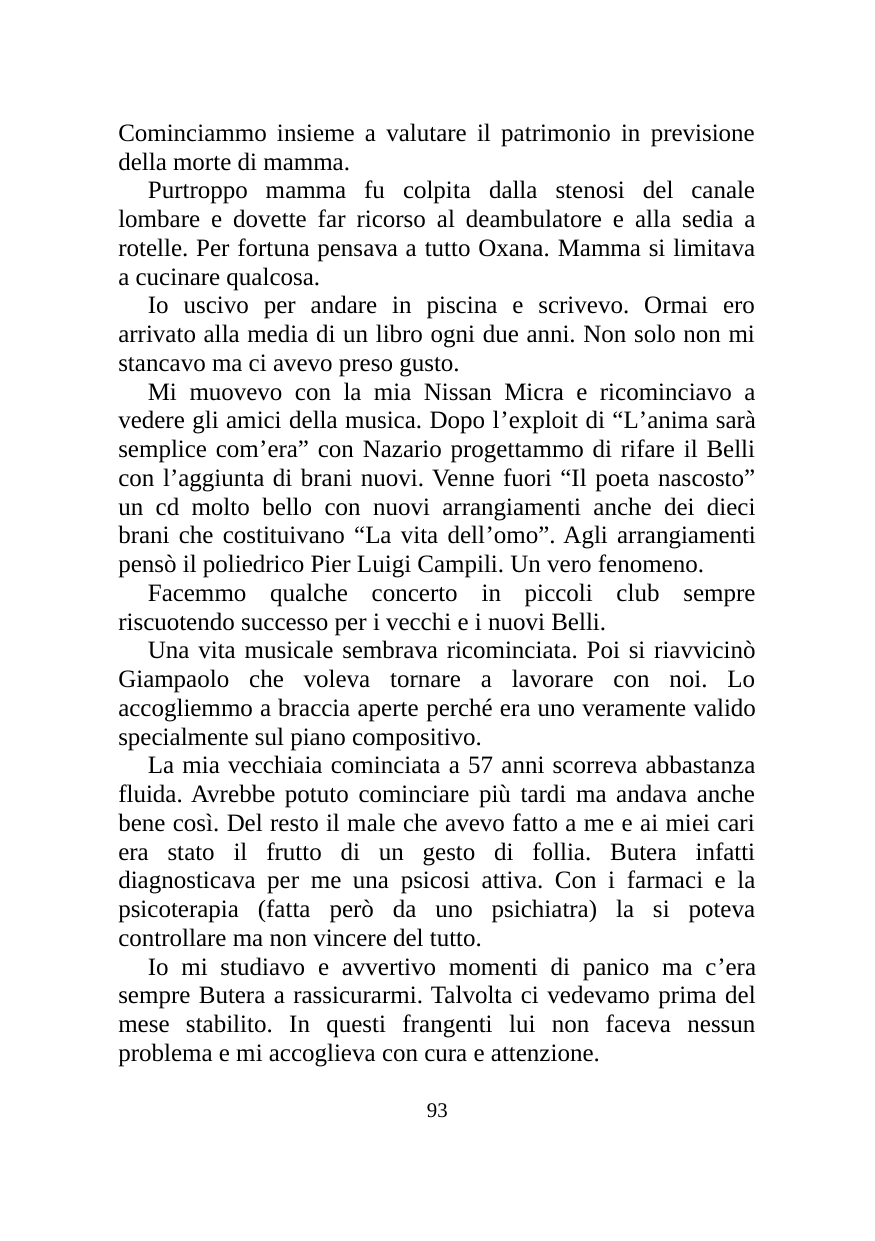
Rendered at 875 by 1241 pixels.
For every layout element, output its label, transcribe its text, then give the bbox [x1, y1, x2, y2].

text Cominciammo insieme a valutare il patrimonio in previsione della morte di mamma. [118, 118, 756, 176]
text Io mi studiavo e avvertivo momenti di panico ma c’era sempre Butera a rassicurarmi. Talvolta ci vedevamo prima del mese stabilito. In questi frangenti lui non faceva nessun problema e mi accoglieva con cura e attenzione. [118, 952, 756, 1067]
text La mia vecchiaia cominciata a 57 anni scorreva abbastanza fluida. Avrebbe potuto cominciare più tardi ma andava anche bene così. Del resto il male che avevo fatto a me e ai miei cari era stato il frutto di un gesto di follia. Butera infatti diagnosticava per me una psicosi attiva. Con i farmaci e la psicoterapia (fatta però da uno psichiatra) la si poteva controllare ma non vincere del tutto. [118, 751, 756, 952]
text Purtroppo mamma fu colpita dalla stenosi del canale lombare e dovette far ricorso al deambulatore e alla sedia a rotelle. Per fortuna pensava a tutto Oxana. Mamma si limitava a cucinare qualcosa. [118, 176, 756, 291]
text Facemmo qualche concerto in piccoli club sempre riscuotendo successo per i vecchi e i nuovi Belli. [118, 578, 756, 636]
text Io uscivo per andare in piscina e scrivevo. Ormai ero arrivato alla media di un libro ogni due anni. Non solo non mi stancavo ma ci avevo preso gusto. [118, 291, 756, 377]
text Mi muovevo con la mia Nissan Micra e ricominciavo a vedere gli amici della musica. Dopo l’exploit di “L’anima sarà semplice com’era” con Nazario progettammo di rifare il Belli con l’aggiunta di brani nuovi. Venne fuori “Il poeta nascosto” un cd molto bello con nuovi arrangiamenti anche dei dieci brani che costituivano “La vita dell’omo”. Agli arrangiamenti pensò il poliedrico Pier Luigi Campili. Un vero fenomeno. [118, 377, 756, 578]
text Una vita musicale sembrava ricominciata. Poi si riavvicinò Giampaolo che voleva tornare a lavorare con noi. Lo accogliemmo a braccia aperte perché era uno veramente valido specialmente sul piano compositivo. [118, 636, 756, 751]
